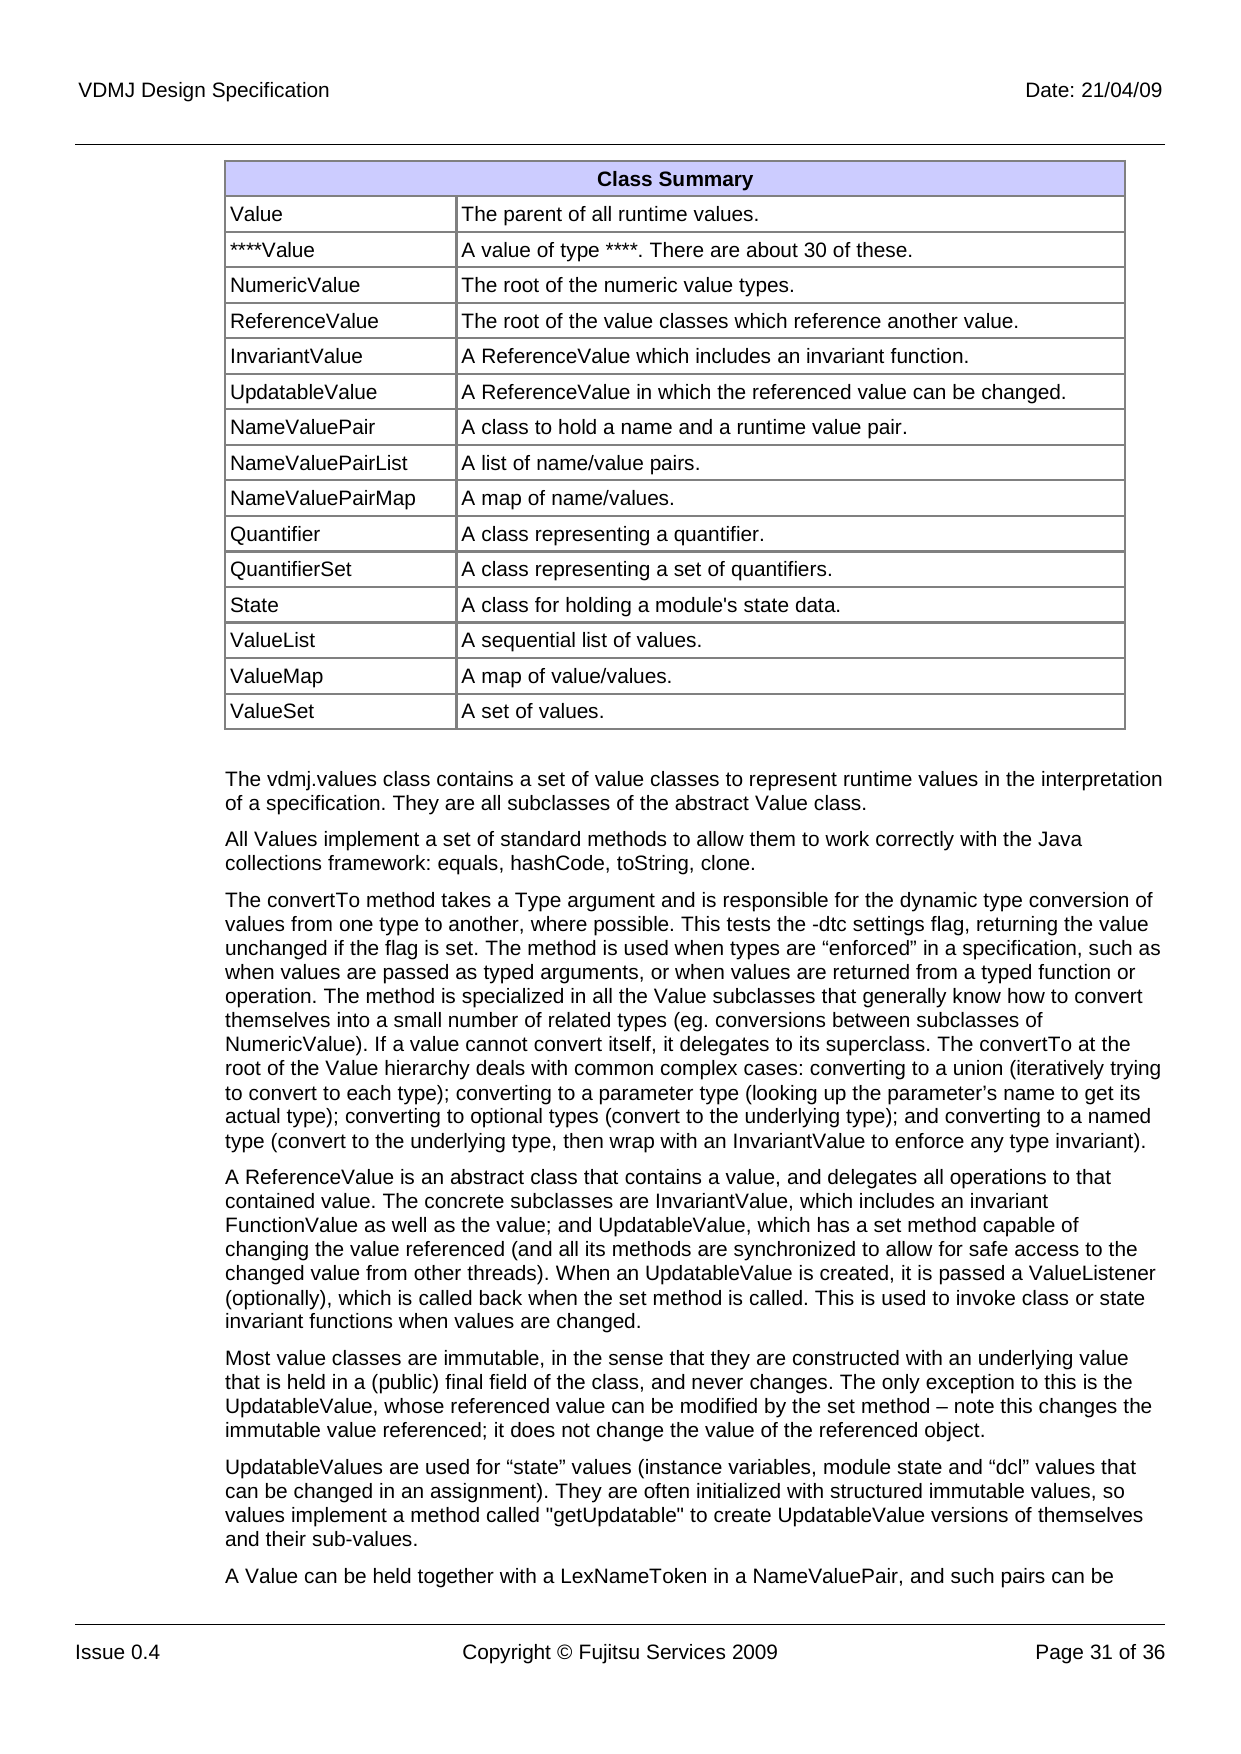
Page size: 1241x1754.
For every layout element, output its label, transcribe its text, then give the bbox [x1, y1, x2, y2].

table_cell A map of value/values. [458, 659, 1124, 692]
text A Value can be held together with a LexNameToken in a NameValuePair, and such pairs can be [225, 1563, 1165, 1588]
table_cell A sequential list of values. [458, 624, 1124, 657]
text The convertTo method takes a Type argument and is responsible for the dynamic type conversion of values from one type to another, where possible. This tests the -dtc settings flag, returning the value unchanged if the flag is set. The method is used when types are “enforced” in a specification, such as when values are passed as typed arguments, or when values are returned from a typed function or operation. The method is specialized in all the Value subclasses that generally know how to convert themselves into a small number of related types (eg. conversions between subclasses of NumericValue). If a value cannot convert itself, it delegates to its superclass. The convertTo at the root of the Value hierarchy deals with common complex cases: converting to a union (iteratively trying to convert to each type); converting to a parameter type (looking up the parameter’s name to get its actual type); converting to optional types (convert to the underlying type); and converting to a named type (convert to the underlying type, then wrap with an InvariantValue to enforce any type invariant). [225, 888, 1165, 1153]
table_cell A ReferenceValue which includes an invariant function. [458, 339, 1124, 373]
table_cell NumericValue [226, 268, 455, 302]
table_cell Value [226, 197, 455, 231]
table_cell ValueList [226, 624, 455, 657]
text All Values implement a set of standard methods to allow them to work correctly with the Java collections framework: equals, hashCode, toString, clone. [225, 827, 1165, 875]
table_cell ****Value [226, 233, 455, 266]
table_cell A class representing a quantifier. [458, 517, 1124, 550]
table_cell The root of the numeric value types. [458, 268, 1124, 302]
table_cell NameValuePairList [226, 446, 455, 479]
table_cell A class representing a set of quantifiers. [458, 553, 1124, 586]
table_cell ValueSet [226, 695, 455, 728]
table_cell ReferenceValue [226, 304, 455, 337]
text The vdmj.values class contains a set of value classes to represent runtime values in the interpretation of a specification. They are all subclasses of the abstract Value class. [225, 767, 1165, 815]
table_cell NameValuePair [226, 410, 455, 444]
table_header Class Summary [226, 162, 1124, 195]
table_cell The parent of all runtime values. [458, 197, 1124, 231]
table_cell A value of type ****. There are about 30 of these. [458, 233, 1124, 266]
table_cell ValueMap [226, 659, 455, 692]
table_cell A ReferenceValue in which the referenced value can be changed. [458, 375, 1124, 408]
table_cell NameValuePairMap [226, 481, 455, 515]
table_cell A class for holding a module's state data. [458, 588, 1124, 621]
table_cell A set of values. [458, 695, 1124, 728]
table_cell The root of the value classes which reference another value. [458, 304, 1124, 337]
table_cell A class to hold a name and a runtime value pair. [458, 410, 1124, 444]
table_cell State [226, 588, 455, 621]
text A ReferenceValue is an abstract class that contains a value, and delegates all operations to that contained value. The concrete subclasses are InvariantValue, which includes an invariant FunctionValue as well as the value; and UpdatableValue, which has a set method capable of changing the value referenced (and all its methods are synchronized to allow for safe access to the changed value from other threads). When an UpdatableValue is created, it is passed a ValueListener (optionally), which is called back when the set method is called. This is used to invoke class or state invariant functions when values are changed. [225, 1165, 1165, 1333]
table_cell A map of name/values. [458, 481, 1124, 515]
table_cell UpdatableValue [226, 375, 455, 408]
text UpdatableValues are used for “state” values (instance variables, module state and “dcl” values that can be changed in an assignment). They are often initialized with structured immutable values, so values implement a method called "getUpdatable" to create UpdatableValue versions of themselves and their sub-values. [225, 1455, 1165, 1551]
table_cell A list of name/value pairs. [458, 446, 1124, 479]
table_cell QuantifierSet [226, 553, 455, 586]
table_cell Quantifier [226, 517, 455, 550]
table_cell InvariantValue [226, 339, 455, 373]
text Most value classes are immutable, in the sense that they are constructed with an underlying value that is held in a (public) final field of the class, and never changes. The only exception to this is the UpdatableValue, whose referenced value can be modified by the set method – note this changes the immutable value referenced; it does not change the value of the referenced object. [225, 1346, 1165, 1442]
